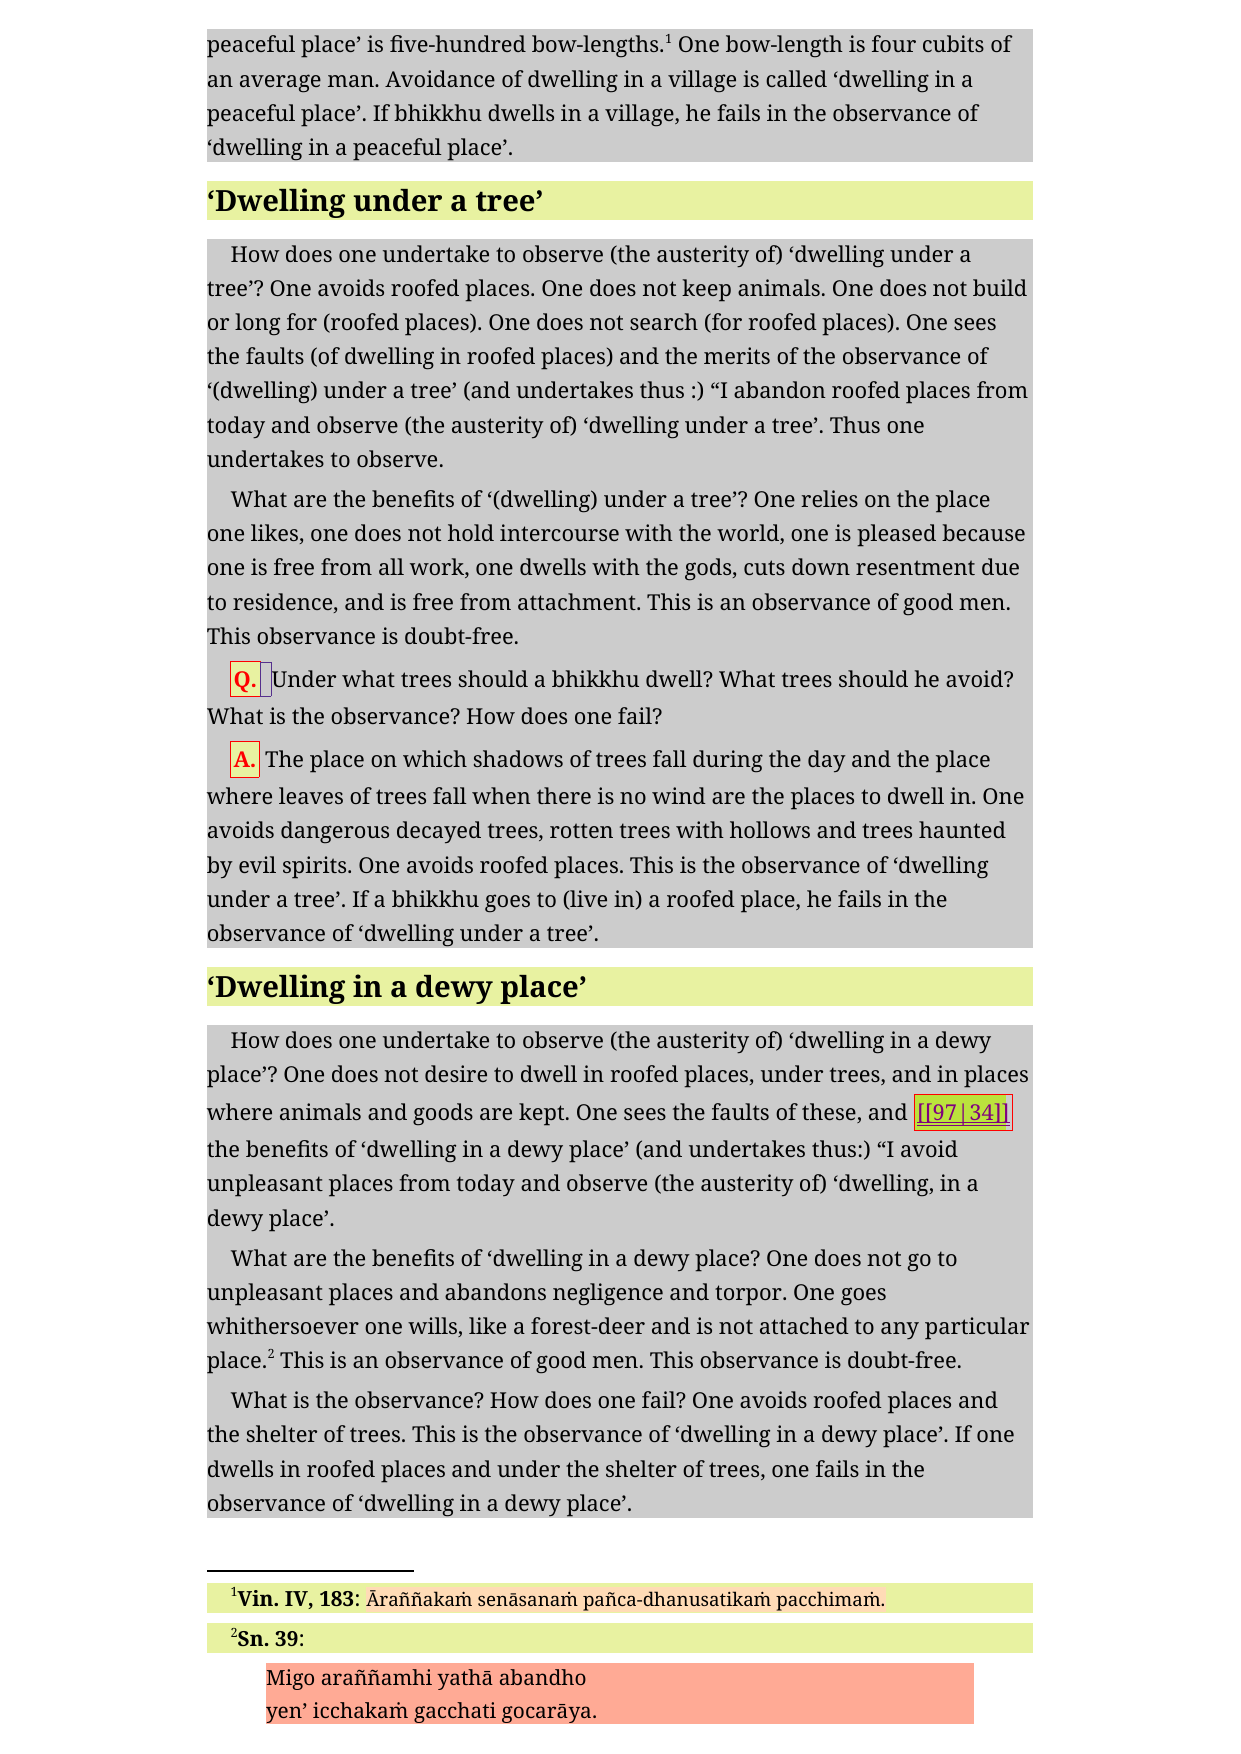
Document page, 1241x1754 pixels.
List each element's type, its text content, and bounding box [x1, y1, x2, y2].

text Sn. 39: [207, 1623, 1033, 1653]
subtitle ‘Dwelling under a tree’ [207, 181, 1033, 220]
text A. The place on which shadows of trees fall during the day and the place where leaves of trees fall when there is no wind are the places to dwell in. One avoids dangerous decayed trees, rotten trees with hollows and trees haunted by evil spirits. One avoids roofed places. This is the observance of ‘dwelling under a tree’. If a bhikkhu goes to (live in) a roofed place, he fails in the observance of ‘dwelling under a tree’. [207, 741, 1033, 948]
text What are the benefits of ‘(dwelling) under a tree’? One relies on the place one likes, one does not hold intercourse with the world, one is pleased because one is free from all work, one dwells with the gods, cuts down resentment due to residence, and is free from attachment. This is an observance of good men. This observance is doubt-free. [207, 484, 1033, 650]
text What is the observance? How does one fail? One avoids roofed places and the shelter of trees. This is the observance of ‘dwelling in a dewy place’. If one dwells in roofed places and under the shelter of trees, one fails in the observance of ‘dwelling in a dewy place’. [207, 1385, 1033, 1518]
text peaceful place’ is five-hundred bow-lengths. One bow-length is four cubits of an average man. Avoidance of dwelling in a village is called ‘dwelling in a peaceful place’. If bhikkhu dwells in a village, he fails in the observance of ‘dwelling in a peaceful place’. [207, 29, 1033, 162]
text What are the benefits of ‘dwelling in a dewy place? One does not go to unpleasant places and abandons negligence and torpor. One goes whithersoever one wills, like a forest-deer and is not attached to any particular place. This is an observance of good men. This observance is doubt-free. [207, 1243, 1033, 1375]
text Migo araññamhi yathā abandho yen’ icchakaṁ gacchati gocarāya. [266, 1663, 974, 1724]
text How does one undertake to observe (the austerity of) ‘dwelling under a tree’? One avoids roofed places. One does not keep animals. One does not build or long for (roofed places). One does not search (for roofed places). One sees the faults (of dwelling in roofed places) and the merits of the observance of ‘(dwelling) under a tree’ (and undertakes thus :) “I abandon roofed places from today and observe (the austerity of) ‘dwelling under a tree’. Thus one undertakes to observe. [207, 239, 1033, 474]
text How does one undertake to observe (the austerity of) ‘dwelling in a dewy place’? One does not desire to dwell in roofed places, under trees, and in places where animals and goods are kept. One sees the faults of these, and [[97|34]] the benefits of ‘dwelling in a dewy place’ (and undertakes thus:) “I avoid unpleasant places from today and observe (the austerity of) ‘dwelling, in a dewy place’. [207, 1025, 1033, 1232]
text Vin. IV, 183: Āraññakaṁ senāsanaṁ pañca-dhanusatikaṁ pacchimaṁ. [207, 1583, 1033, 1613]
text Q. Under what trees should a bhikkhu dwell? What trees should he avoid? What is the observance? How does one fail? [207, 661, 1033, 731]
subtitle ‘Dwelling in a dewy place’ [207, 967, 1033, 1006]
